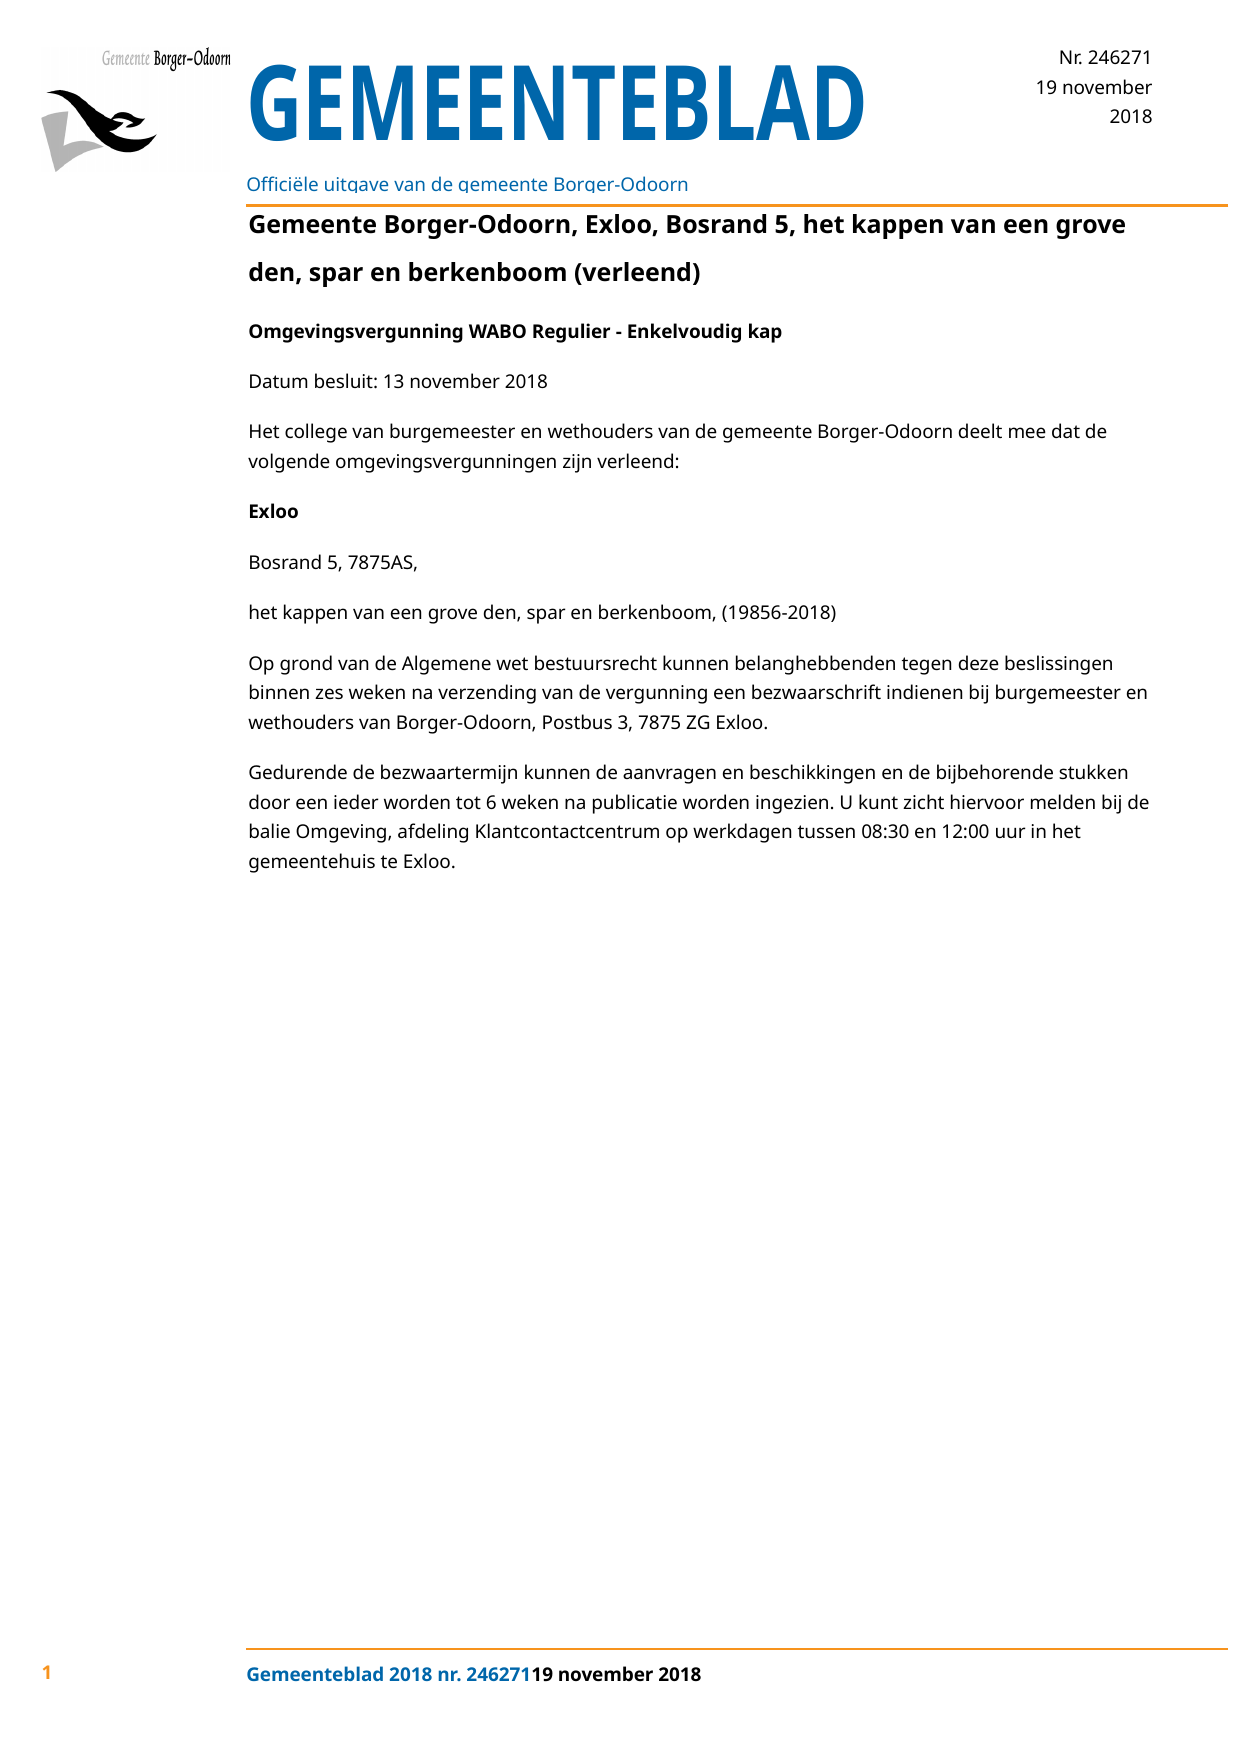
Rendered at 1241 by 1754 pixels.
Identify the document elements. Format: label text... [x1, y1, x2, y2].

text Op grond van de Algemene wet bestuursrecht kunnen belanghebbenden tegen deze beslissingen binnen zes weken na verzending van de vergunning een bezwaarschrift indienen bij burgemeester en wethouders van Borger-Odoorn, Postbus 3, 7875 ZG Exloo. [248, 650, 1152, 735]
text Datum besluit: 13 november 2018 [248, 368, 1152, 394]
text Exloo [248, 499, 1152, 524]
picture [41, 47, 231, 172]
text Omgevingsvergunning WABO Regulier - Enkelvoudig kap [248, 318, 1152, 344]
text Gedurende de bezwaartermijn kunnen de aanvragen en beschikkingen en de bijbehorende stukken door een ieder worden tot 6 weken na publicatie worden ingezien. U kunt zicht hiervoor melden bij de balie Omgeving, afdeling Klantcontactcentrum op werkdagen tussen 08:30 en 12:00 uur in het gemeentehuis te Exloo. [248, 759, 1152, 874]
text het kappen van een grove den, spar en berkenboom, (19856-2018) [248, 599, 1152, 625]
text Gemeente Borger-Odoorn, Exloo, Bosrand 5, het kappen van een grove den, spar en berkenboom (verleend) [248, 207, 1152, 288]
text Bosrand 5, 7875AS, [248, 549, 1152, 575]
text Het college van burgemeester en wethouders van de gemeente Borger-Odoorn deelt mee dat de volgende omgevingsvergunningen zijn verleend: [248, 419, 1152, 474]
